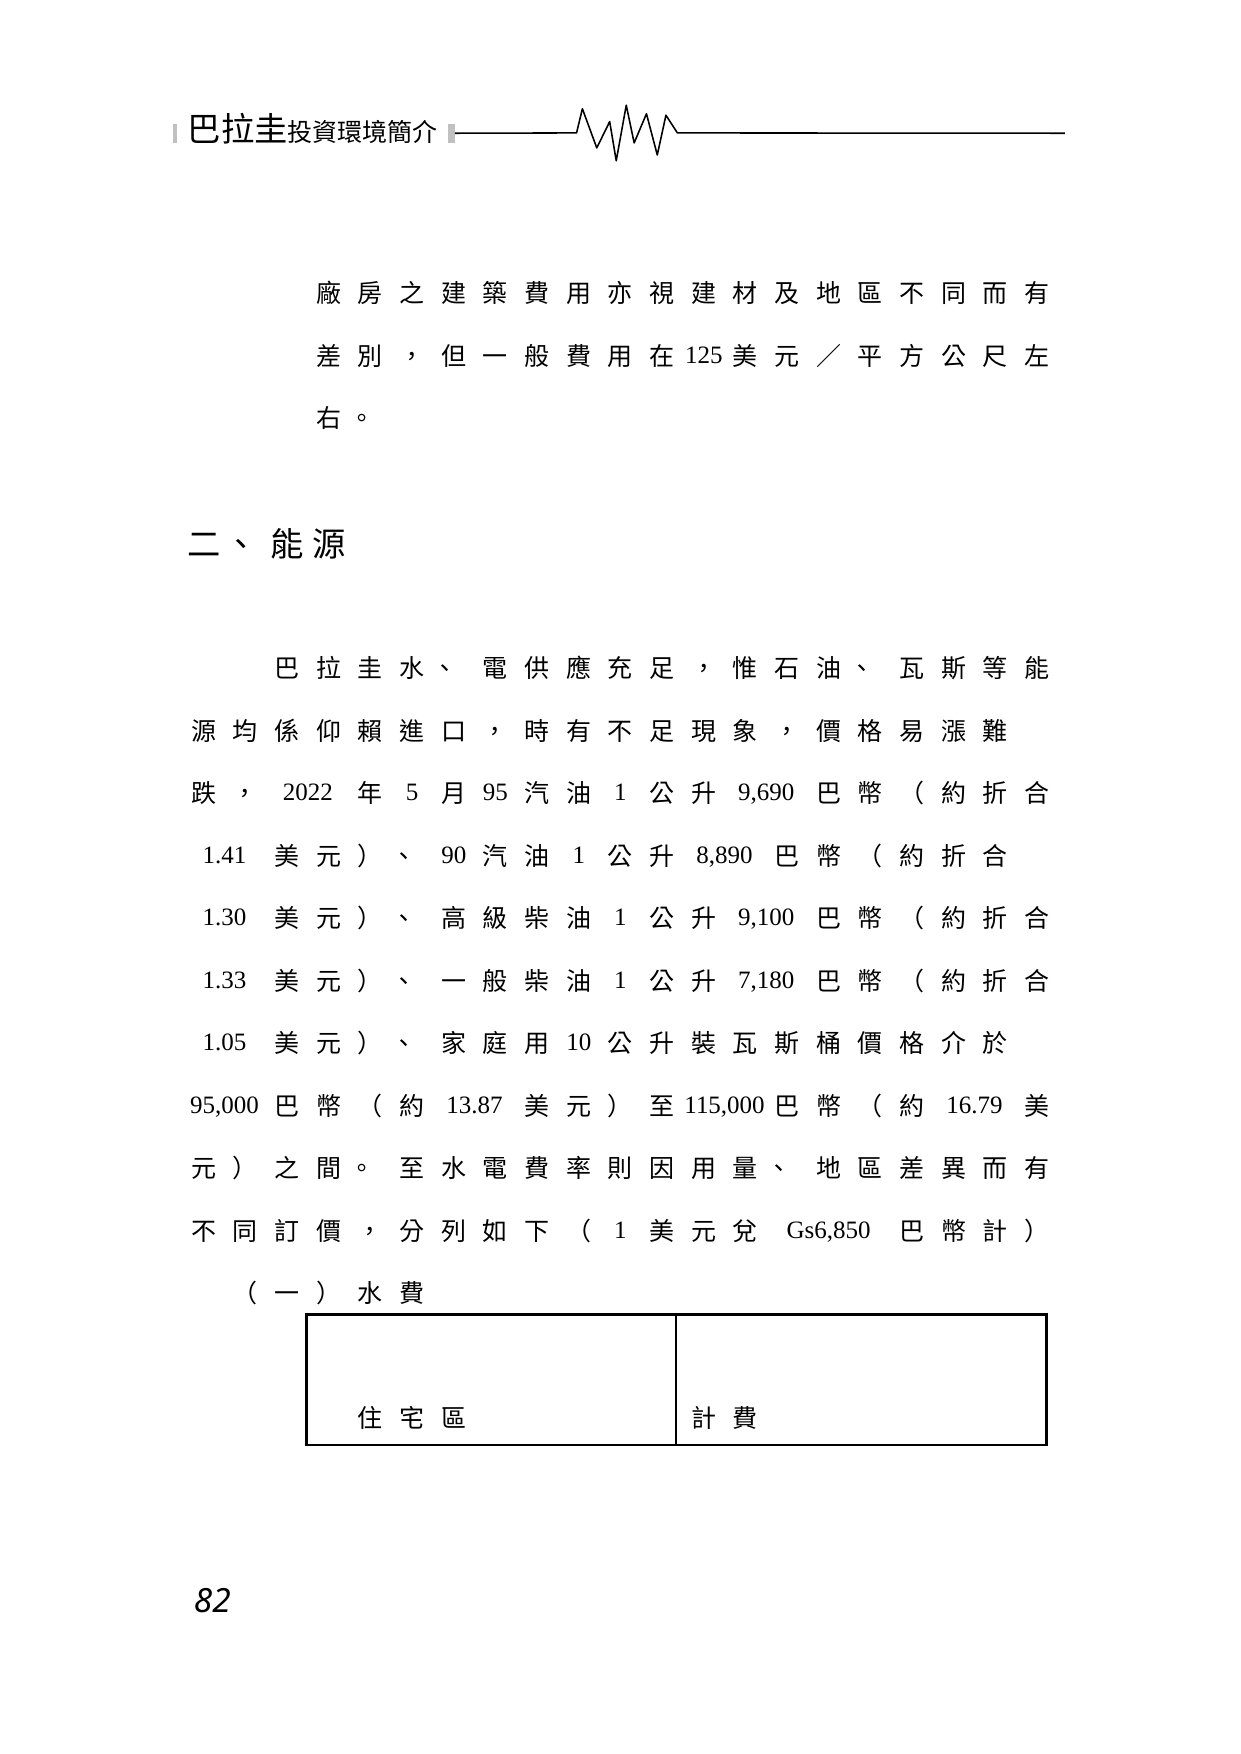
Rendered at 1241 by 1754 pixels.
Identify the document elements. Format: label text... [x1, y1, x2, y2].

text （一）水費 [207, 1250, 1058, 1313]
table_header 計費 [677, 1316, 1045, 1444]
text 二、能源 [183, 500, 1058, 563]
text 廠房之建築費用亦視建材及地區不同而有差別，但一般費用在125美元／平方公尺左右。 [281, 250, 1058, 438]
table_header 住宅區 [308, 1316, 675, 1444]
text 巴拉圭水、電供應充足，惟石油、瓦斯等能源均係仰賴進口，時有不足現象，價格易漲難跌，2022年5月95汽油1公升9,690巴幣（約折合1.41美元）、90汽油1公升8,890巴幣（約折合1.30美元）、高級柴油1公升9,100巴幣（約折合1.33美元）、一般柴油1公升7,180巴幣（約折合1.05美元）、家庭用10公升裝瓦斯桶價格介於95,000巴幣（約13.87美元）至115,000巴幣（約16.79美元）之間。至水電費率則因用量、地區差異而有不同訂價，分列如下（1美元兌Gs6,850巴幣計） [183, 625, 1058, 1250]
